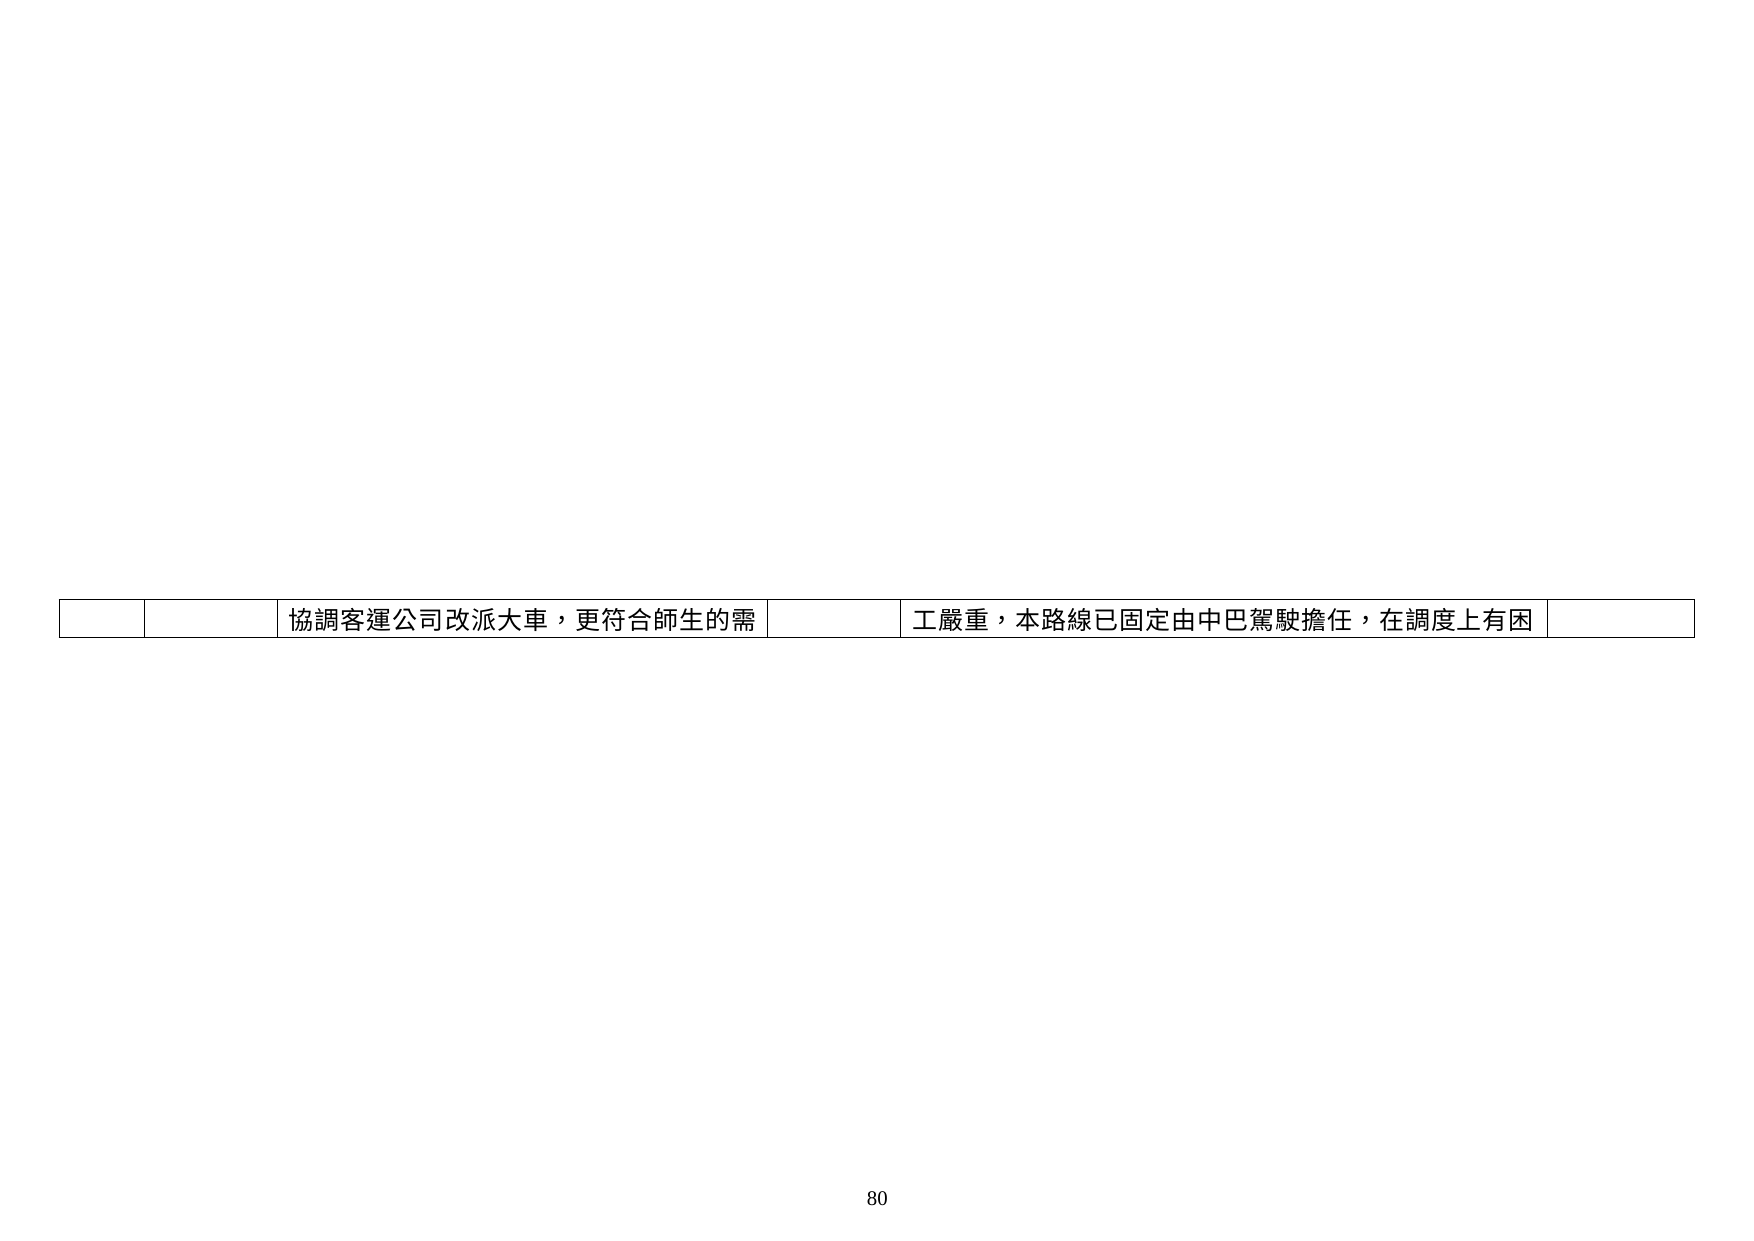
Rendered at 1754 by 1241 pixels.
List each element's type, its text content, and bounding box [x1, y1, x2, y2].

table_cell [145, 600, 277, 637]
table_cell 工嚴重，本路線已固定由中巴駕駛擔任，在調度上有困 [901, 600, 1547, 637]
table_cell [768, 600, 900, 637]
table_cell [1548, 600, 1694, 637]
table_cell [60, 600, 144, 637]
table_cell 協調客運公司改派大車，更符合師生的需 [278, 600, 767, 637]
